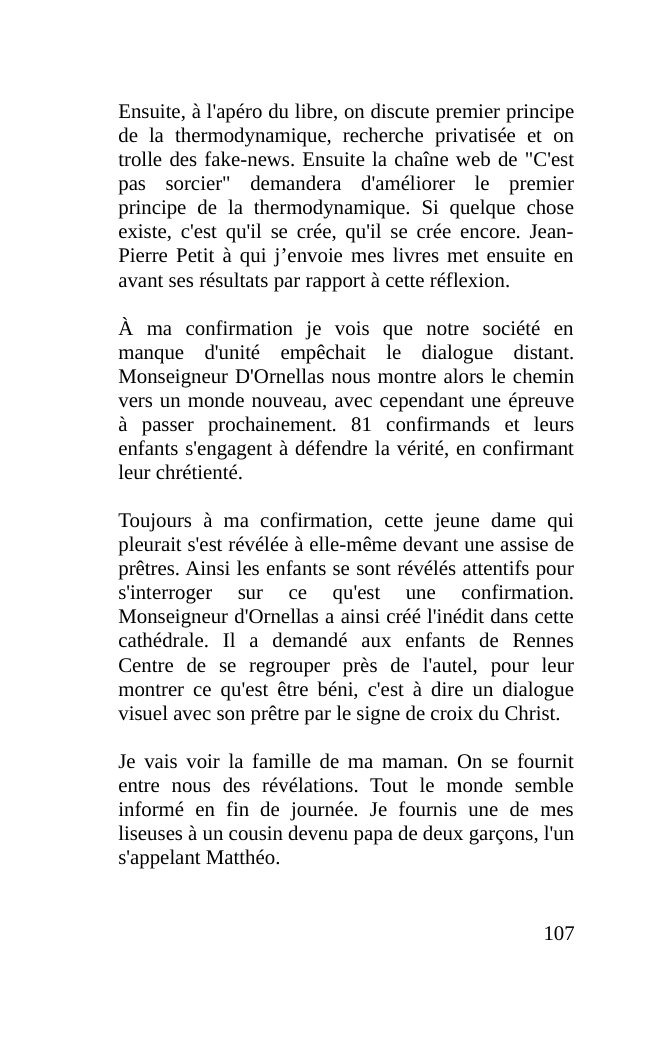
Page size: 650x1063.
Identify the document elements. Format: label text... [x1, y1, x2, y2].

text À ma confirmation je vois que notre société en manque d'unité empêchait le dialogue distant. Monseigneur D'Ornellas nous montre alors le chemin vers un monde nouveau, avec cependant une épreuve à passer prochainement. 81 confirmands et leurs enfants s'engagent à défendre la vérité, en confirmant leur chrétienté. [118, 316, 574, 484]
text Ensuite, à l'apéro du libre, on discute premier principe de la thermodynamique, recherche privatisée et on trolle des fake-news. Ensuite la chaîne web de "C'est pas sorcier" demandera d'améliorer le premier principe de la thermodynamique. Si quelque chose existe, c'est qu'il se crée, qu'il se crée encore. Jean-Pierre Petit à qui j’envoie mes livres met ensuite en avant ses résultats par rapport à cette réflexion. [118, 99, 574, 292]
text Je vais voir la famille de ma maman. On se fournit entre nous des révélations. Tout le monde semble informé en fin de journée. Je fournis une de mes liseuses à un cousin devenu papa de deux garçons, l'un s'appelant Matthéo. [118, 749, 574, 869]
text Toujours à ma confirmation, cette jeune dame qui pleurait s'est révélée à elle-même devant une assise de prêtres. Ainsi les enfants se sont révélés attentifs pour s'interroger sur ce qu'est une confirmation. Monseigneur d'Ornellas a ainsi créé l'inédit dans cette cathédrale. Il a demandé aux enfants de Rennes Centre de se regrouper près de l'autel, pour leur montrer ce qu'est être béni, c'est à dire un dialogue visuel avec son prêtre par le signe de croix du Christ. [118, 508, 574, 725]
